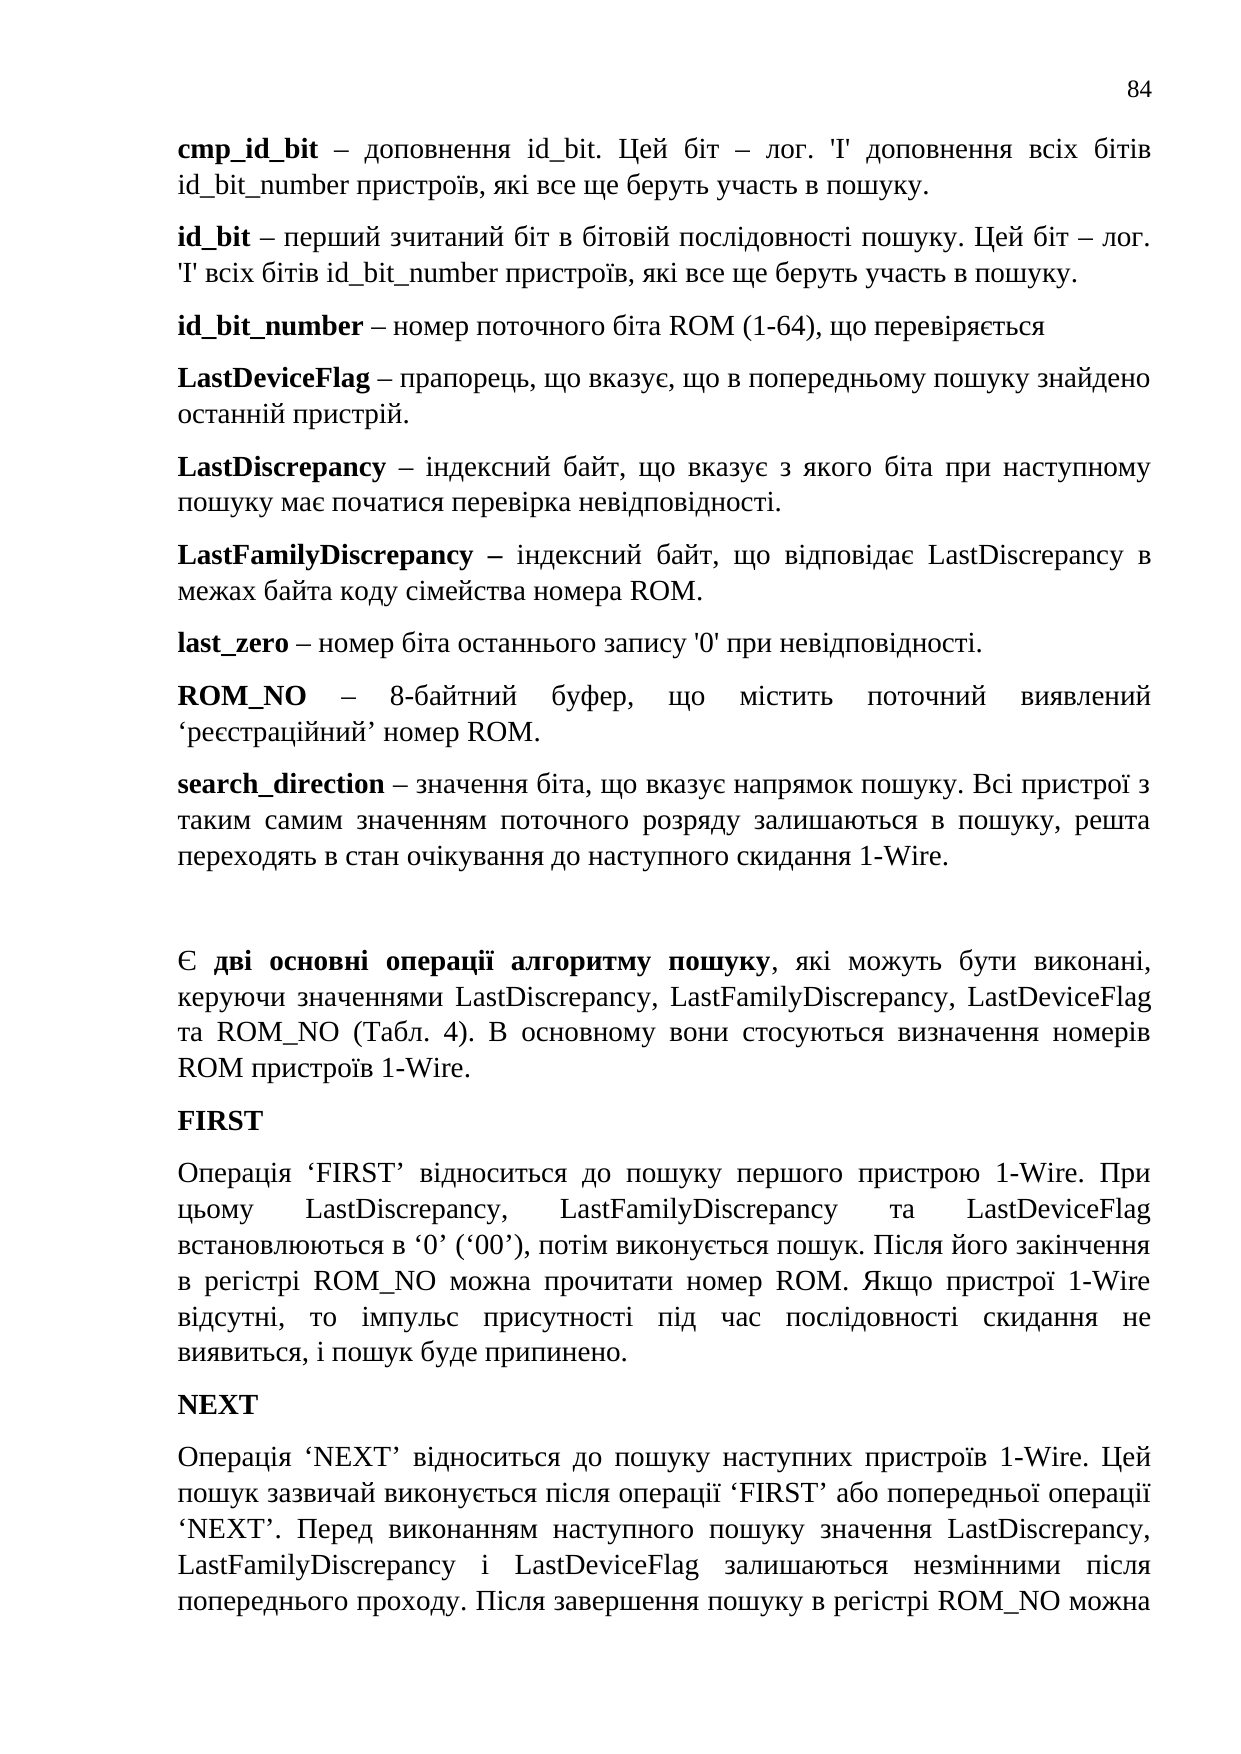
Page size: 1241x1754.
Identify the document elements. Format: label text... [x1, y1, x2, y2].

text ROM_NO – 8-байтний буфер, що містить поточний виявлений ‘реєстраційний’ номер ROM. [177, 678, 1152, 747]
text Операція ‘FIRST’ відноситься до пошуку першого пристрою 1-Wire. При цьому LastDiscrepancy, LastFamilyDiscrepancy та LastDeviceFlag встановлюються в ‘0’ (‘00’), потім виконується пошук. Після його закінчення в регістрі ROM_NO можна прочитати номер ROM. Якщо пристрої 1-Wire відсутні, то імпульс присутності під час послідовності скидання не виявиться, і пошук буде припинено. [177, 1155, 1152, 1368]
text Операція ‘NEXT’ відноситься до пошуку наступних пристроїв 1-Wire. Цей пошук зазвичай виконується після операції ‘FIRST’ або попередньої операції ‘NEXT’. Перед виконанням наступного пошуку значення LastDiscrepancy, LastFamilyDiscrepancy і LastDeviceFlag залишаються незмінними після попереднього проходу. Після завершення пошуку в регістрі ROM_NO можна [177, 1439, 1152, 1616]
text LastDiscrepancy – індексний байт, що вказує з якого біта при наступному пошуку має початися перевірка невідповідності. [177, 449, 1152, 518]
text id_bit – перший зчитаний біт в бітовій послідовності пошуку. Цей біт – лог. 'І' всіх бітів id_bit_number пристроїв, які все ще беруть участь в пошуку. [177, 219, 1152, 289]
text last_zero – номер біта останнього запису '0' при невідповідності. [177, 625, 1152, 659]
text search_direction – значення біта, що вказує напрямок пошуку. Всі пристрої з таким самим значенням поточного розряду залишаються в пошуку, решта переходять в стан очікування до наступного скидання 1-Wire. [177, 766, 1152, 871]
text LastDeviceFlag – прапорець, що вказує, що в попередньому пошуку знайдено останній пристрій. [177, 360, 1152, 430]
text id_bit_number – номер поточного біта ROM (1-64), що перевіряється [177, 308, 1152, 341]
text FIRST [177, 1103, 1152, 1136]
text LastFamilyDiscrepancy – індексний байт, що відповідає LastDiscrepancy в межах байта коду сімейства номера ROM. [177, 537, 1152, 606]
text NEXT [177, 1387, 1152, 1421]
text cmp_id_bit – доповнення id_bit. Цей біт – лог. 'І' доповнення всіх бітів id_bit_number пристроїв, які все ще беруть участь в пошуку. [177, 131, 1152, 201]
text Є дві основні операції алгоритму пошуку, які можуть бути виконані, керуючи значеннями LastDiscrepancy, LastFamilyDiscrepancy, LastDeviceFlag та ROM_NO (Табл. 4). В основному вони стосуються визначення номерів ROM пристроїв 1-Wire. [177, 943, 1152, 1084]
